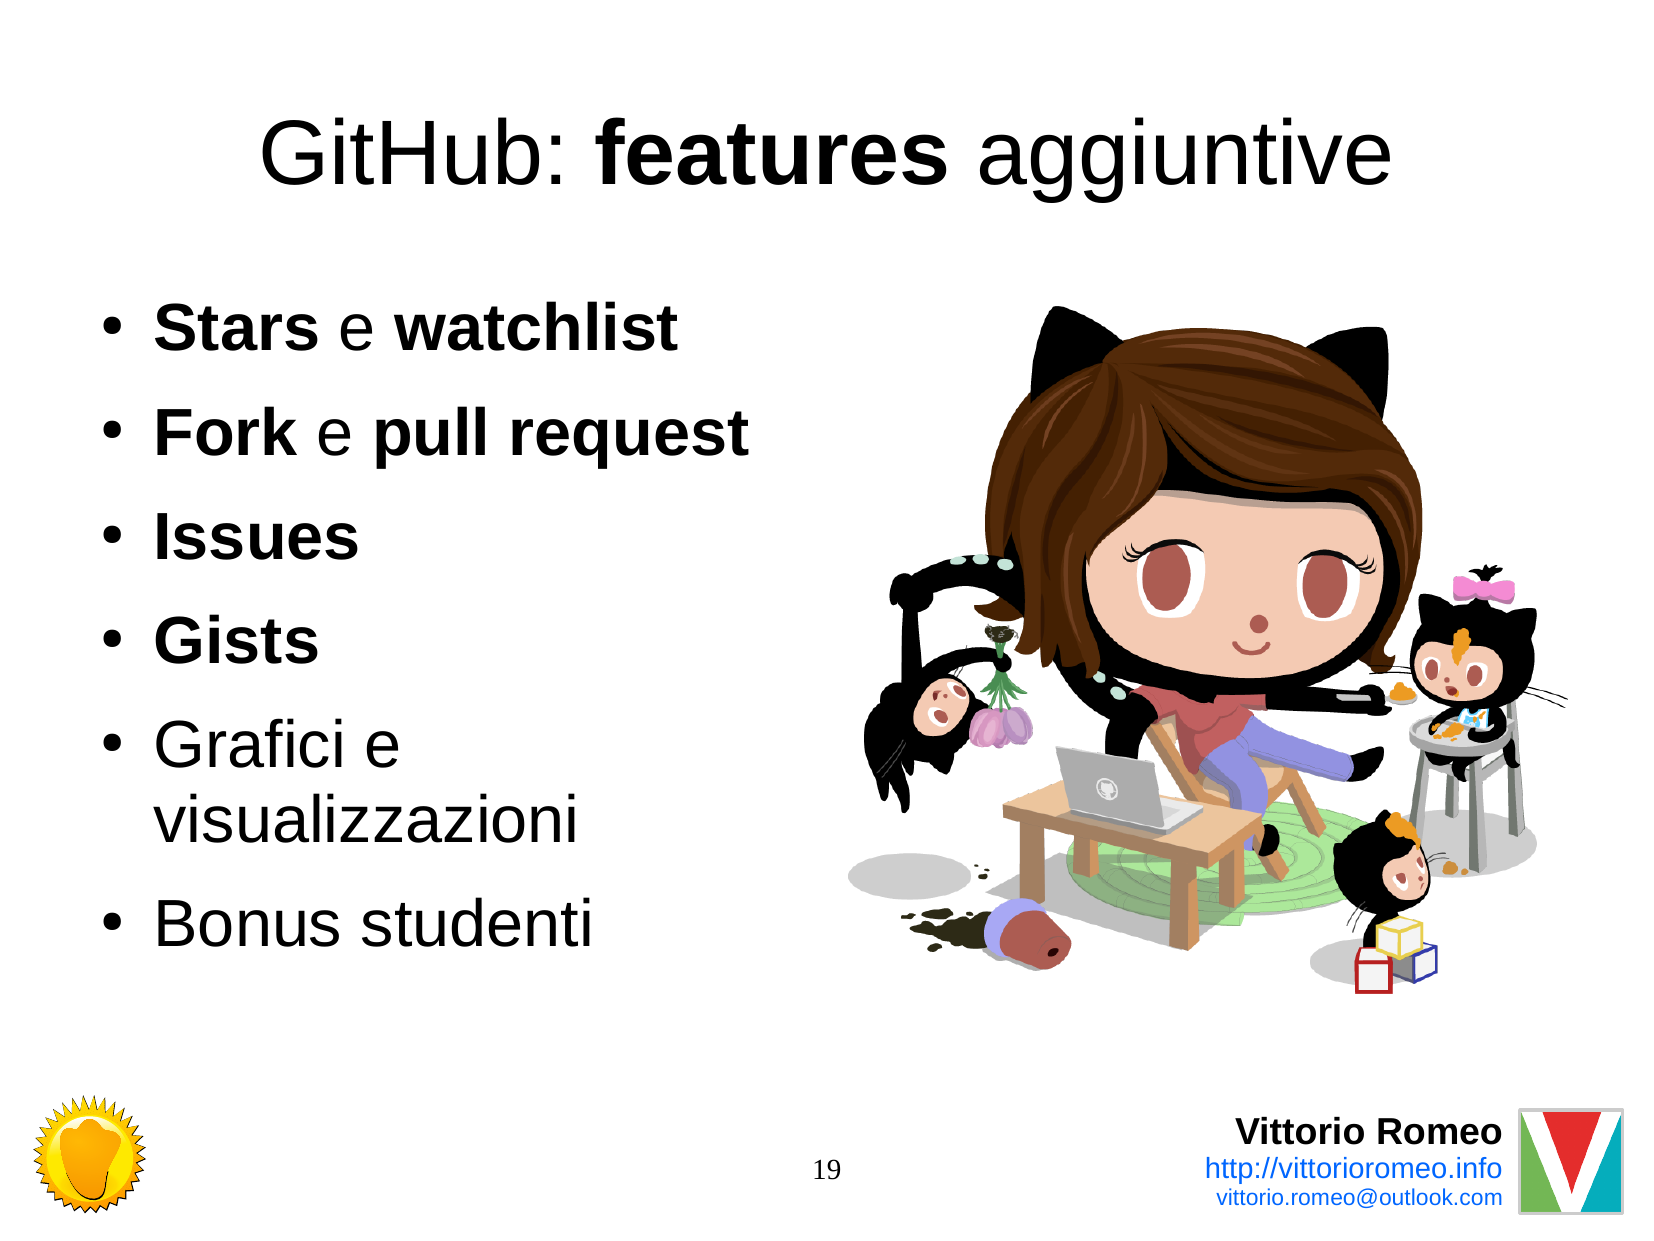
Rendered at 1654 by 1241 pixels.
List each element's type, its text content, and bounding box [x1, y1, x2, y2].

picture [1521, 1112, 1621, 1212]
picture [848, 290, 1568, 1010]
title GitHub: features aggiuntive [82, 49, 1571, 257]
list Stars e watchlist Fork e pull request Issues Gists Grafici e visualizzazioni Bonus studenti [82, 290, 809, 1010]
